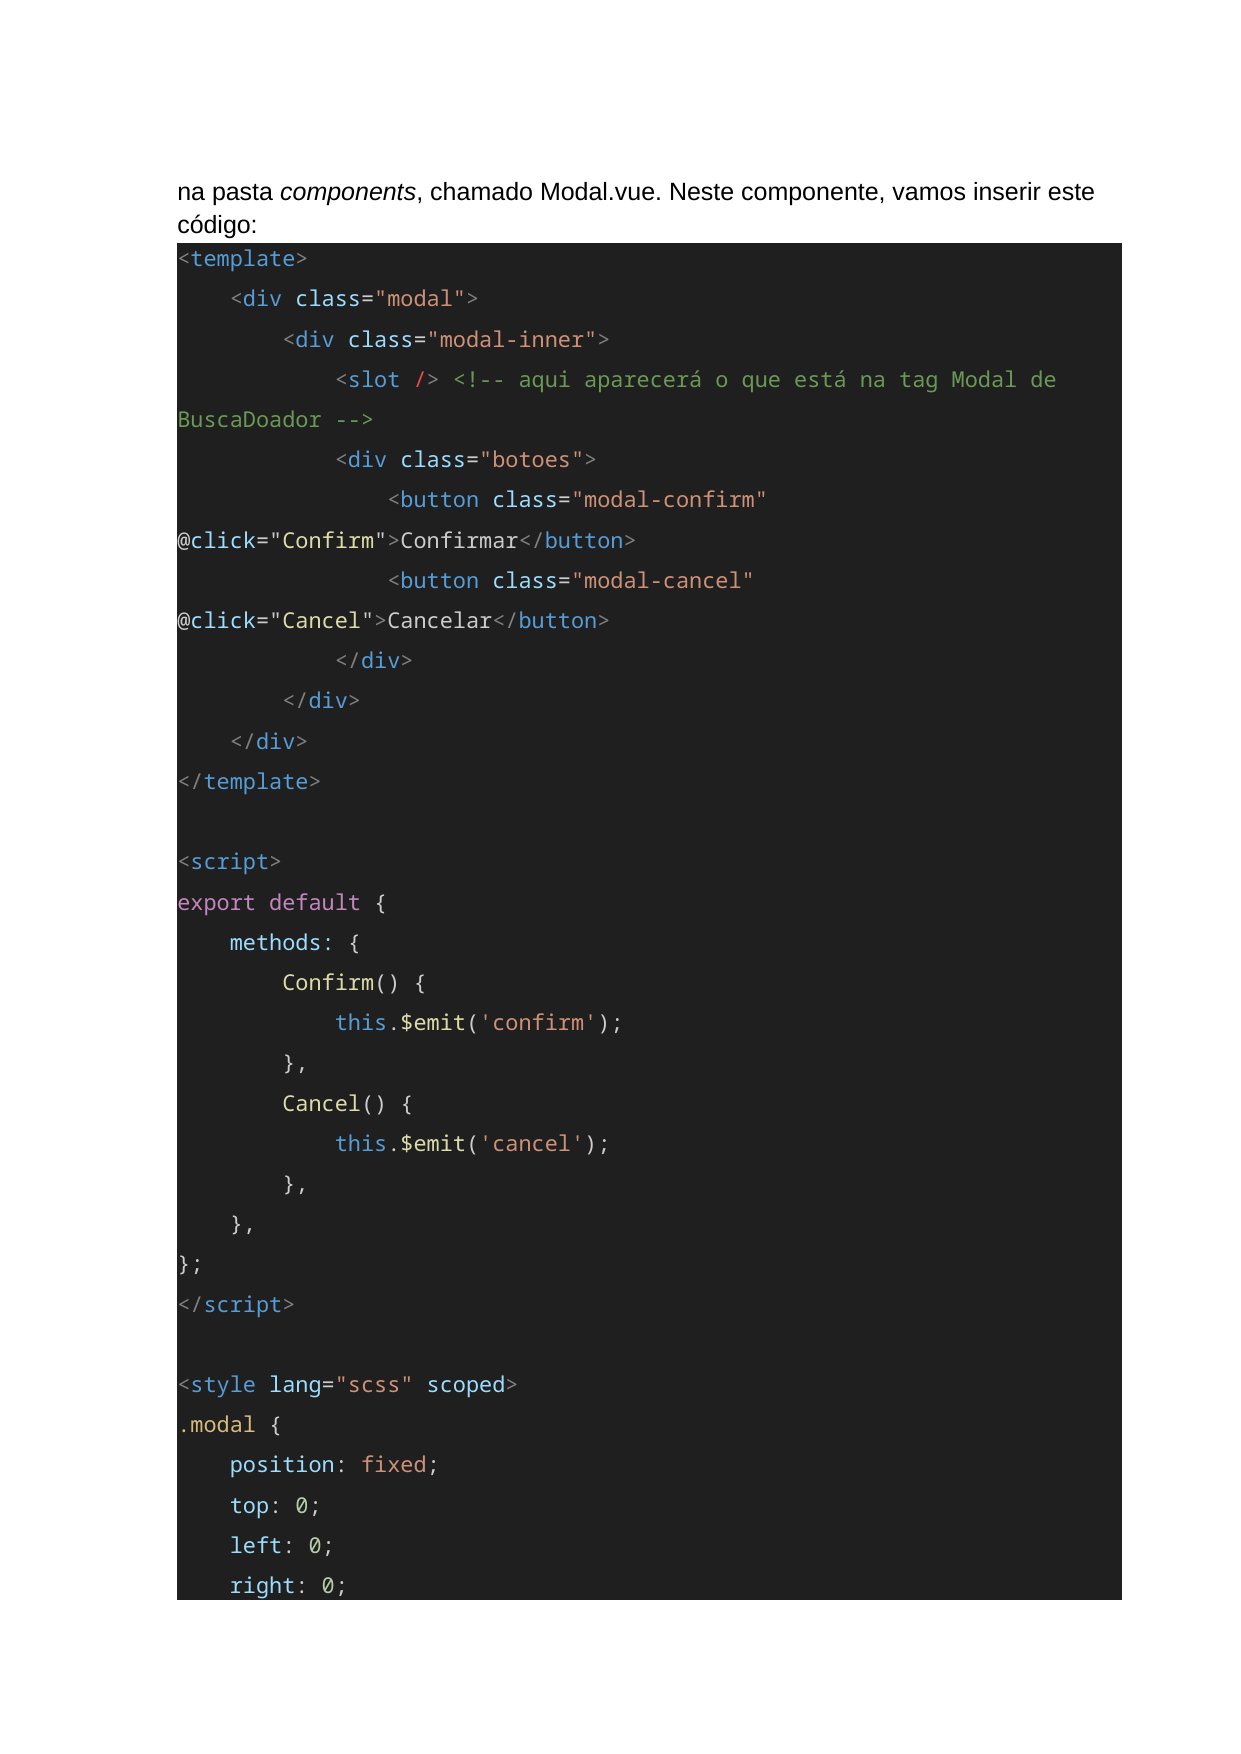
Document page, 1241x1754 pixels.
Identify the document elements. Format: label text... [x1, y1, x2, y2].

text methods: { [177, 927, 1122, 956]
text </template> [177, 766, 1122, 796]
text na pasta components, chamado Modal.vue. Neste componente, vamos inserir este código: [177, 177, 1122, 239]
text <button class="modal-confirm" @click="Confirm">Confirmar</button> [177, 484, 1122, 554]
text this.$emit('cancel'); [177, 1128, 1122, 1157]
text <div class="modal-inner"> [177, 323, 1122, 353]
text .modal { [177, 1409, 1122, 1439]
text }, [177, 1208, 1122, 1238]
text top: 0; [177, 1489, 1122, 1519]
text <script> [177, 846, 1122, 876]
text }, [177, 1168, 1122, 1198]
text left: 0; [177, 1530, 1122, 1559]
text Cancel() { [177, 1087, 1122, 1117]
text position: fixed; [177, 1449, 1122, 1479]
text </div> [177, 726, 1122, 755]
text }, [177, 1047, 1122, 1077]
text export default { [177, 886, 1122, 916]
text Confirm() { [177, 967, 1122, 997]
text </div> [177, 685, 1122, 715]
text <div class="botoes"> [177, 444, 1122, 474]
text right: 0; [177, 1570, 1122, 1600]
text <div class="modal"> [177, 283, 1122, 313]
text }; [177, 1248, 1122, 1278]
text <template> [177, 243, 1122, 273]
text <slot /> <!-- aqui aparecerá o que está na tag Modal de BuscaDoador --> [177, 364, 1122, 434]
text </script> [177, 1288, 1122, 1318]
text this.$emit('confirm'); [177, 1007, 1122, 1037]
text </div> [177, 645, 1122, 675]
text <style lang="scss" scoped> [177, 1369, 1122, 1399]
text <button class="modal-cancel" @click="Cancel">Cancelar</button> [177, 565, 1122, 635]
